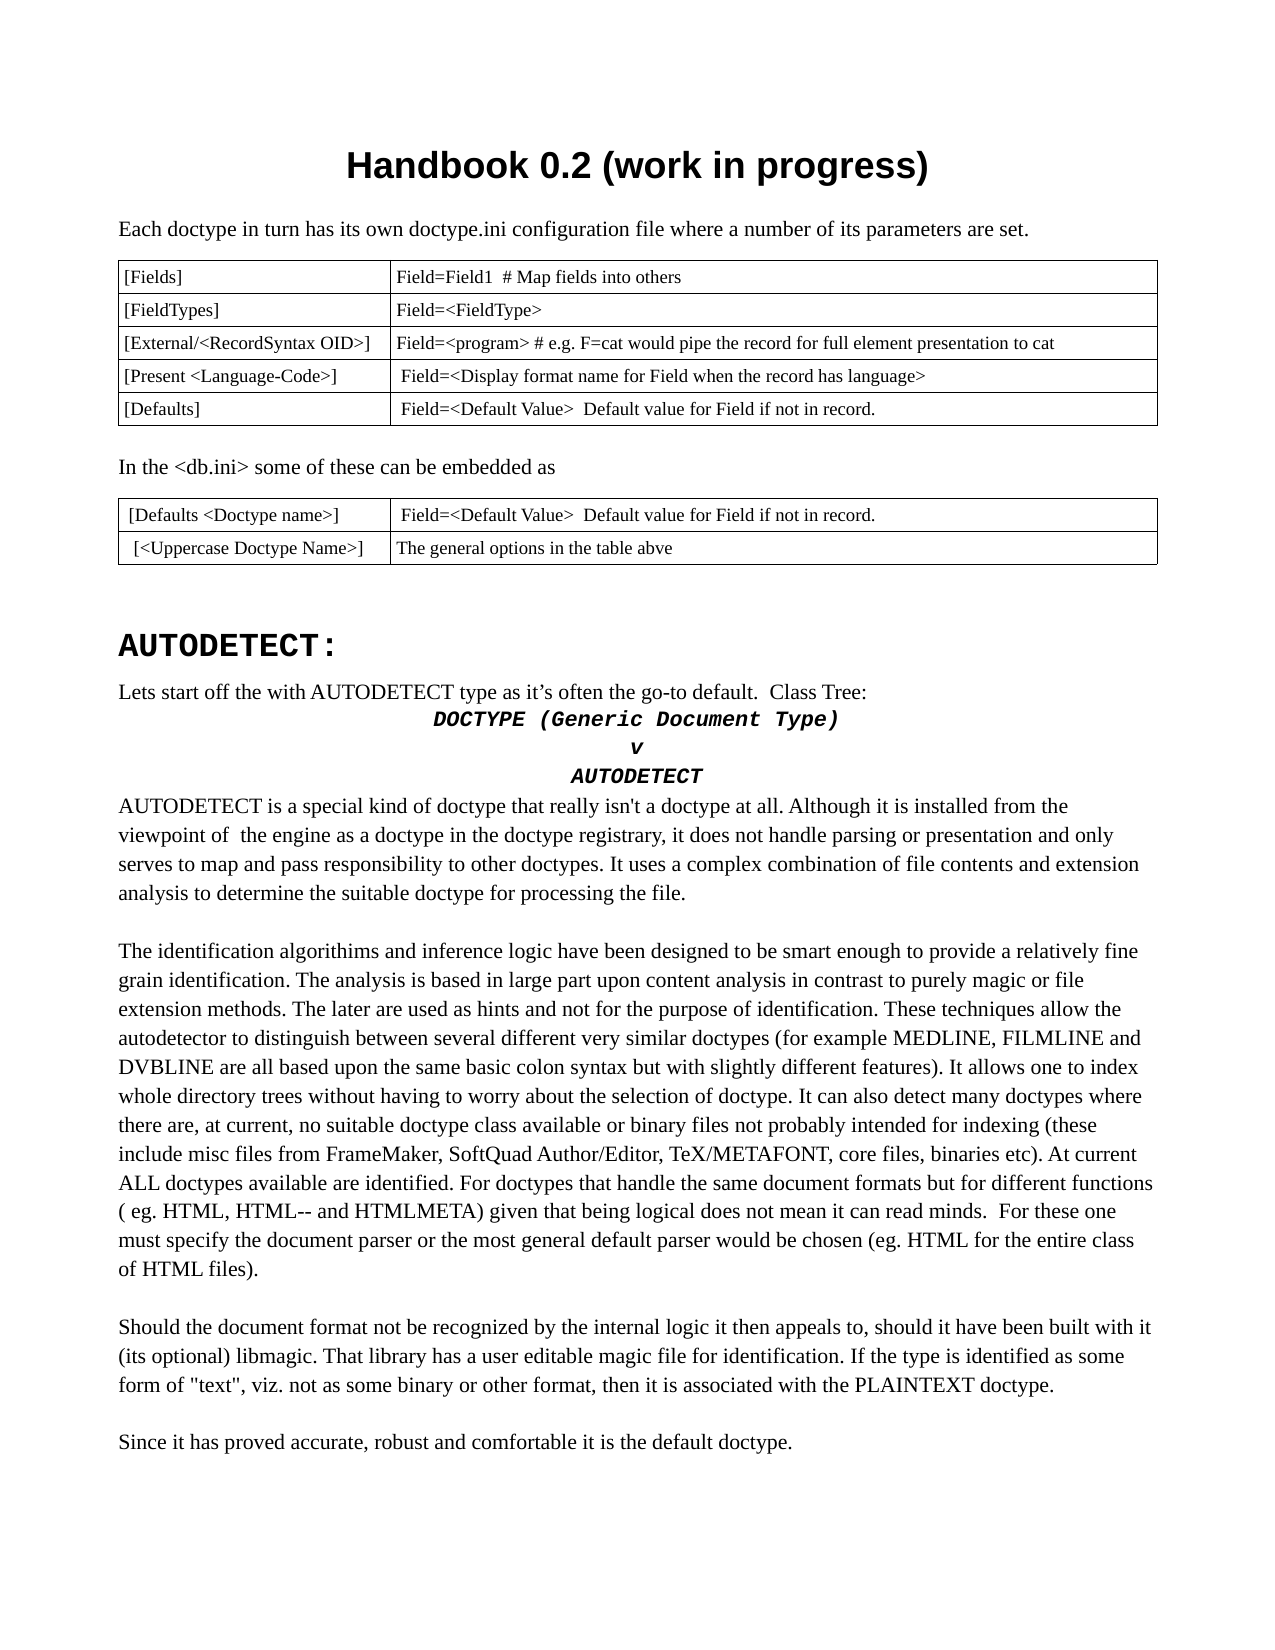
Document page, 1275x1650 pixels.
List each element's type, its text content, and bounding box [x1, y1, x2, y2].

text Since it has proved accurate, robust and comfortable it is the default doctype. [118, 1429, 1157, 1454]
table_header [Defaults <Doctype name>] [119, 499, 390, 531]
text AUTODETECT is a special kind of doctype that really isn't a doctype at all. Although it is installed from the viewpoint of the engine as a doctype in the doctype registrary, it does not handle parsing or presentation and only serves to map and pass responsibility to other doctypes. It uses a complex combination of file contents and extension analysis to determine the suitable doctype for processing the file. [118, 793, 1157, 906]
table_cell [<Uppercase Doctype Name>] [119, 532, 390, 564]
table_cell [Defaults] [119, 393, 390, 425]
text v [118, 737, 1157, 761]
text The identification algorithims and inference logic have been designed to be smart enough to provide a relatively fine grain identification. The analysis is based in large part upon content analysis in contrast to purely magic or file extension methods. The later are used as hints and not for the purpose of identification. These techniques allow the autodetector to distinguish between several different very similar doctypes (for example MEDLINE, FILMLINE and DVBLINE are all based upon the same basic colon syntax but with slightly different features). It allows one to index whole directory trees without having to worry about the selection of doctype. It can also detect many doctypes where there are, at current, no suitable doctype class available or binary files not probably intended for indexing (these include misc files from FrameMaker, SoftQuad Author/Editor, TeX/METAFONT, core files, binaries etc). At current ALL doctypes available are identified. For doctypes that handle the same document formats but for different functions ( eg. HTML, HTML-- and HTMLMETA) given that being logical does not mean it can read minds. For these one must specify the document parser or the most general default parser would be chosen (eg. HTML for the entire class of HTML files). [118, 938, 1157, 1282]
text AUTODETECT [118, 765, 1157, 790]
table_cell The general options in the table abve [391, 532, 1157, 564]
table_cell [FieldTypes] [119, 294, 390, 326]
table_cell Field=<Default Value> Default value for Field if not in record. [391, 393, 1157, 425]
table_header Field=Field1 # Map fields into others [391, 261, 1157, 293]
text Lets start off the with AUTODETECT type as it’s often the go-to default. Class Tree: [118, 679, 1157, 704]
text Should the document format not be recognized by the internal logic it then appeals to, should it have been built with it (its optional) libmagic. That library has a user editable magic file for identification. If the type is identified as some form of "text", viz. not as some binary or other format, then it is associated with the PLAINTEXT doctype. [118, 1314, 1157, 1397]
subtitle AUTODETECT: [118, 629, 1157, 667]
text Each doctype in turn has its own doctype.ini configuration file where a number of its parameters are set. [118, 216, 1157, 241]
table_cell Field=<FieldType> [391, 294, 1157, 326]
text DOCTYPE (Generic Document Type) [118, 708, 1157, 733]
table_cell Field=<Display format name for Field when the record has language> [391, 360, 1157, 392]
table_cell [External/<RecordSyntax OID>] [119, 327, 390, 359]
table_header [Fields] [119, 261, 390, 293]
text In the <db.ini> some of these can be embedded as [118, 454, 1157, 479]
table_cell [Present <Language-Code>] [119, 360, 390, 392]
table_cell Field=<program> # e.g. F=cat would pipe the record for full element presentation to cat [391, 327, 1157, 359]
table_header Field=<Default Value> Default value for Field if not in record. [391, 499, 1157, 531]
